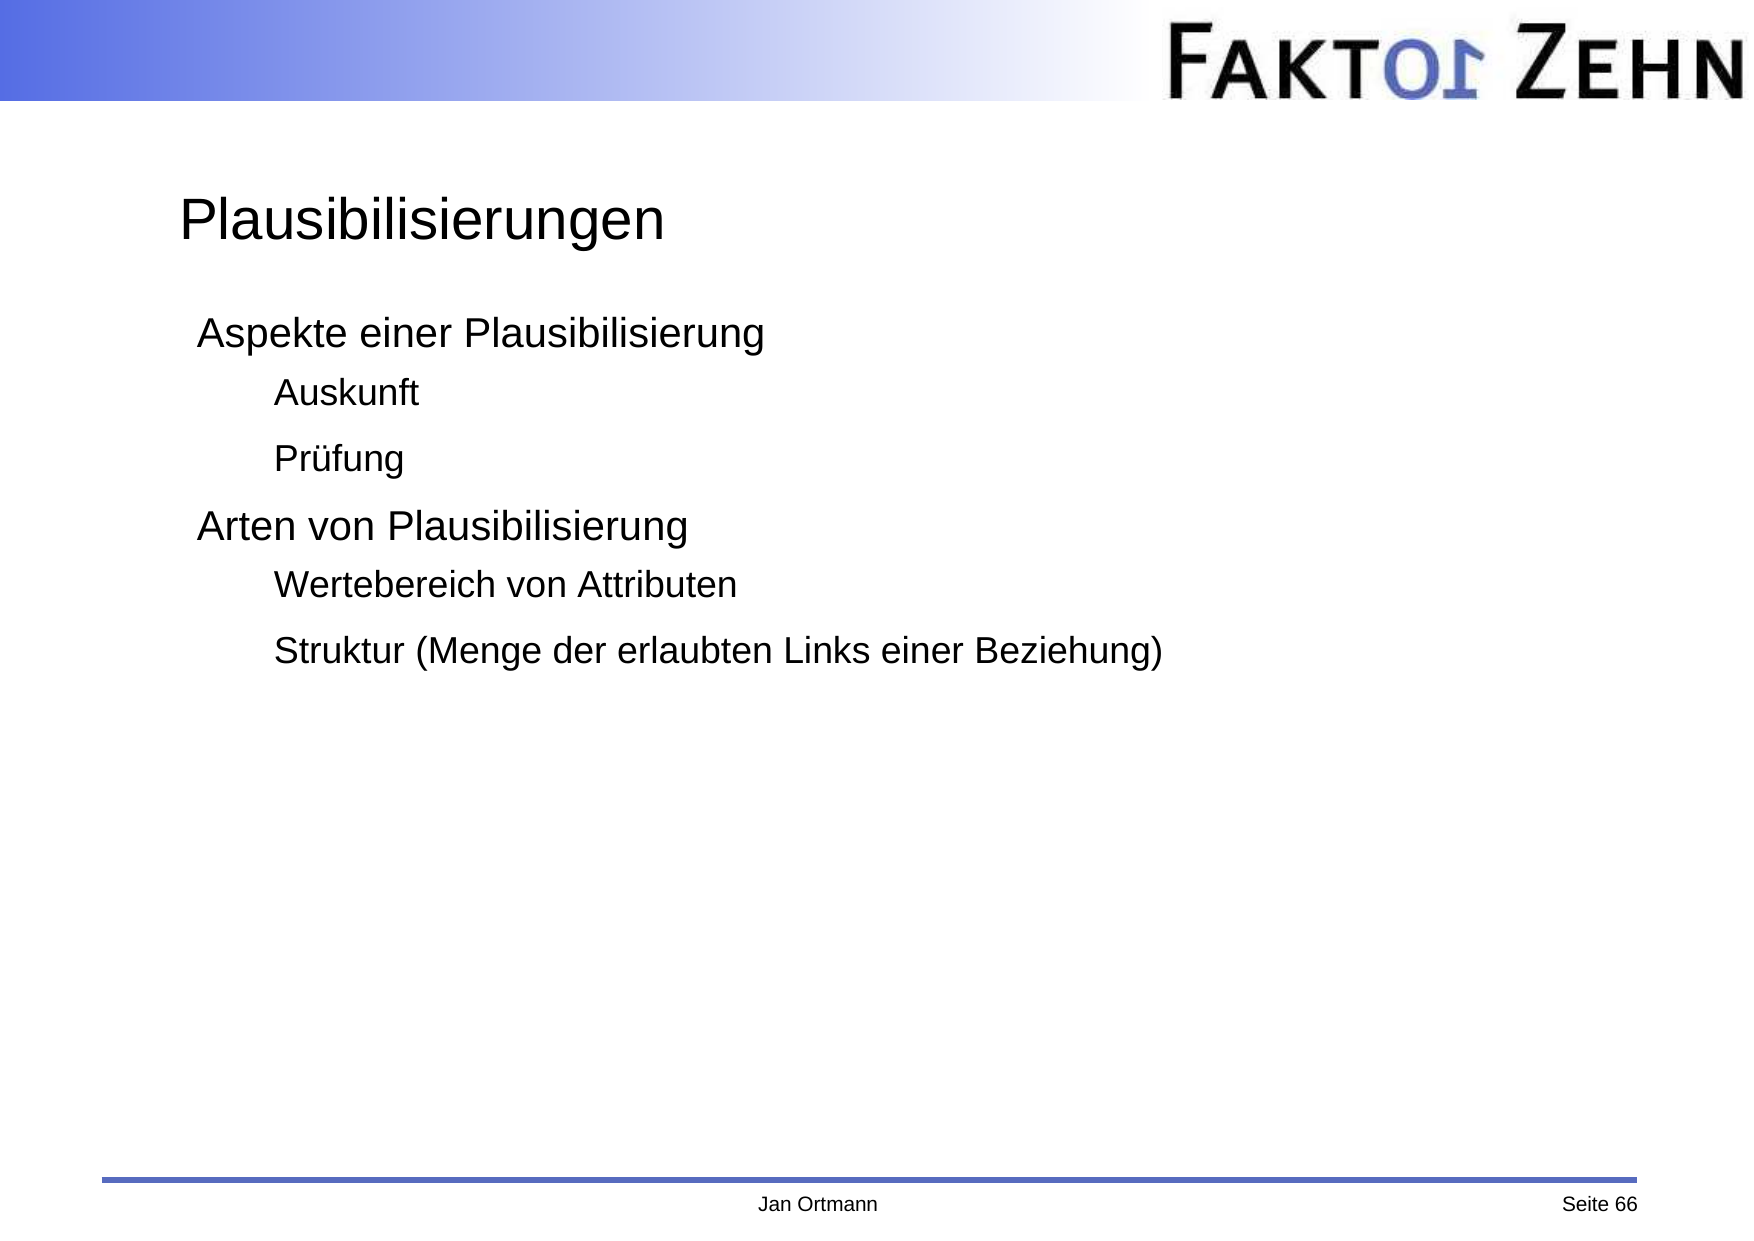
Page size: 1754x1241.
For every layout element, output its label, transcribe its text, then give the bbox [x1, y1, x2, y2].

picture [1162, 7, 1752, 100]
title Plausibilisierungen [179, 142, 1576, 296]
list Aspekte einer Plausibilisierung Auskunft Prüfung Arten von Plausibilisierung Wertebereich von Attributen Struktur (Menge der erlaubten Links einer Beziehung) [179, 310, 1576, 1078]
